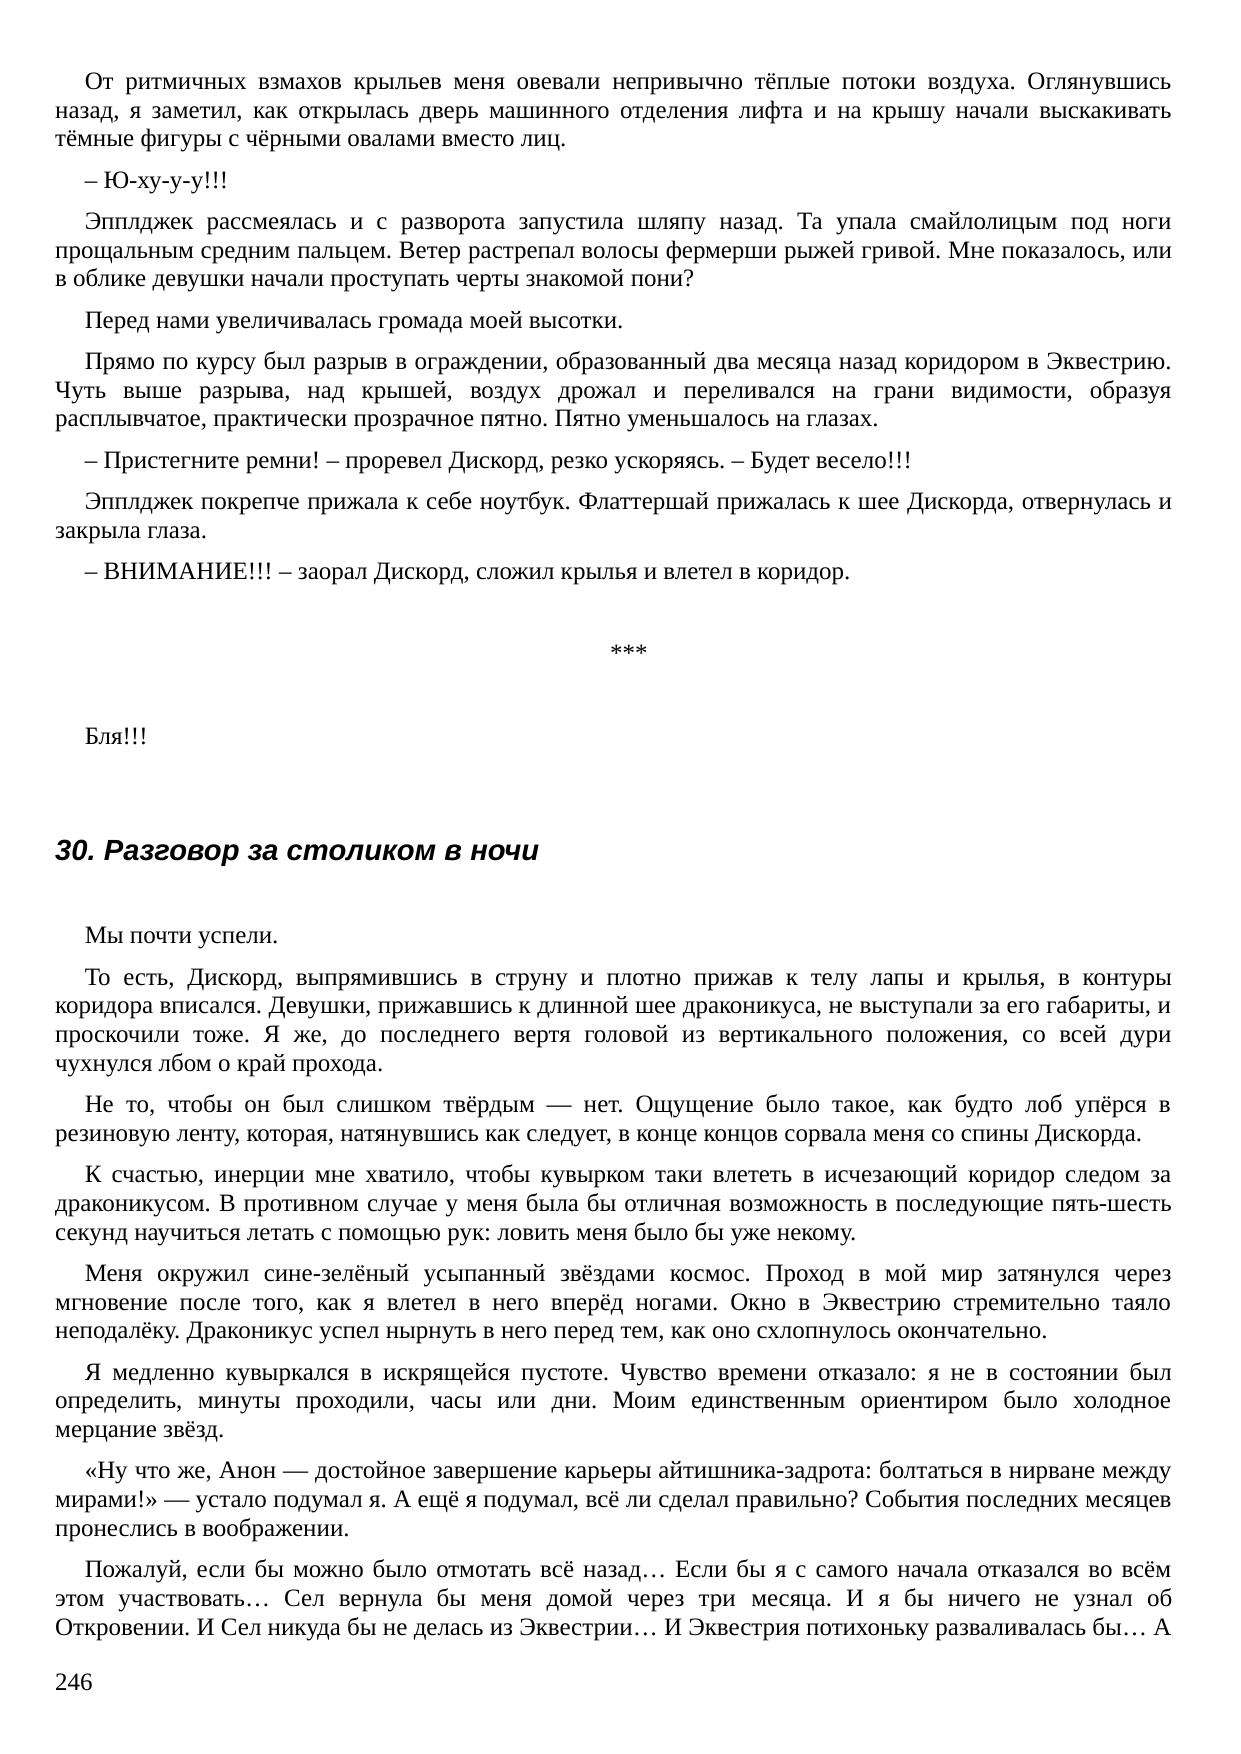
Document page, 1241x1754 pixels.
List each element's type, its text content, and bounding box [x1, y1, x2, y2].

text *** [55, 638, 1173, 667]
text Пожалуй, если бы можно было отмотать всё назад… Если бы я с самого начала отказался во всём этом участвовать… Сел вернула бы меня домой через три месяца. И я бы ничего не узнал об Откровении. И Сел никуда бы не делась из Эквестрии… И Эквестрия потихоньку разваливалась бы… А [55, 1554, 1173, 1641]
text Перед нами увеличивалась громада моей высотки. [55, 305, 1173, 333]
text Эпплджек покрепче прижала к себе ноутбук. Флаттершай прижалась к шее Дискорда, отвернулась и закрыла глаза. [55, 486, 1173, 543]
subtitle 30. Разговор за столиком в ночи [55, 833, 1173, 867]
text Я медленно кувыркался в искрящейся пустоте. Чувство времени отказало: я не в состоянии был определить, минуты проходили, часы или дни. Моим единственным ориентиром было холодное мерцание звёзд. [55, 1357, 1173, 1443]
text Эпплджек рассмеялась и с разворота запустила шляпу назад. Та упала смайлолицым под ноги прощальным средним пальцем. Ветер растрепал волосы фермерши рыжей гривой. Мне показалось, или в облике девушки начали проступать черты знакомой пони? [55, 206, 1173, 292]
text Не то, чтобы он был слишком твёрдым — нет. Ощущение было такое, как будто лоб упёрся в резиновую ленту, которая, натянувшись как следует, в конце концов сорвала меня со спины Дискорда. [55, 1089, 1173, 1147]
text – Ю-ху-у-у!!! [55, 165, 1173, 193]
text – ВНИМАНИЕ!!! – заорал Дискорд, сложил крылья и влетел в коридор. [55, 556, 1173, 585]
text То есть, Дискорд, выпрямившись в струну и плотно прижав к телу лапы и крылья, в контуры коридора вписался. Девушки, прижавшись к длинной шее драконикуса, не выступали за его габариты, и проскочили тоже. Я же, до последнего вертя головой из вертикального положения, со всей дури чухнулся лбом о край прохода. [55, 962, 1173, 1077]
text «Ну что же, Анон — достойное завершение карьеры айтишника-задрота: болтаться в нирване между мирами!» — устало подумал я. А ещё я подумал, всё ли сделал правильно? События последних месяцев пронеслись в воображении. [55, 1456, 1173, 1542]
text К счастью, инерции мне хватило, чтобы кувырком таки влететь в исчезающий коридор следом за драконикусом. В противном случае у меня была бы отличная возможность в последующие пять-шесть секунд научиться летать с помощью рук: ловить меня было бы уже некому. [55, 1159, 1173, 1246]
text Бля!!! [55, 721, 1173, 750]
text – Пристегните ремни! – проревел Дискорд, резко ускоряясь. – Будет весело!!! [55, 445, 1173, 473]
text Прямо по курсу был разрыв в ограждении, образованный два месяца назад коридором в Эквестрию. Чуть выше разрыва, над крышей, воздух дрожал и переливался на грани видимости, образуя расплывчатое, практически прозрачное пятно. Пятно уменьшалось на глазах. [55, 346, 1173, 432]
text Меня окружил сине-зелёный усыпанный звёздами космос. Проход в мой мир затянулся через мгновение после того, как я влетел в него вперёд ногами. Окно в Эквестрию стремительно таяло неподалёку. Драконикус успел нырнуть в него перед тем, как оно схлопнулось окончательно. [55, 1258, 1173, 1344]
text От ритмичных взмахов крыльев меня овевали непривычно тёплые потоки воздуха. Оглянувшись назад, я заметил, как открылась дверь машинного отделения лифта и на крышу начали выскакивать тёмные фигуры с чёрными овалами вместо лиц. [55, 66, 1173, 152]
text Мы почти успели. [55, 921, 1173, 949]
